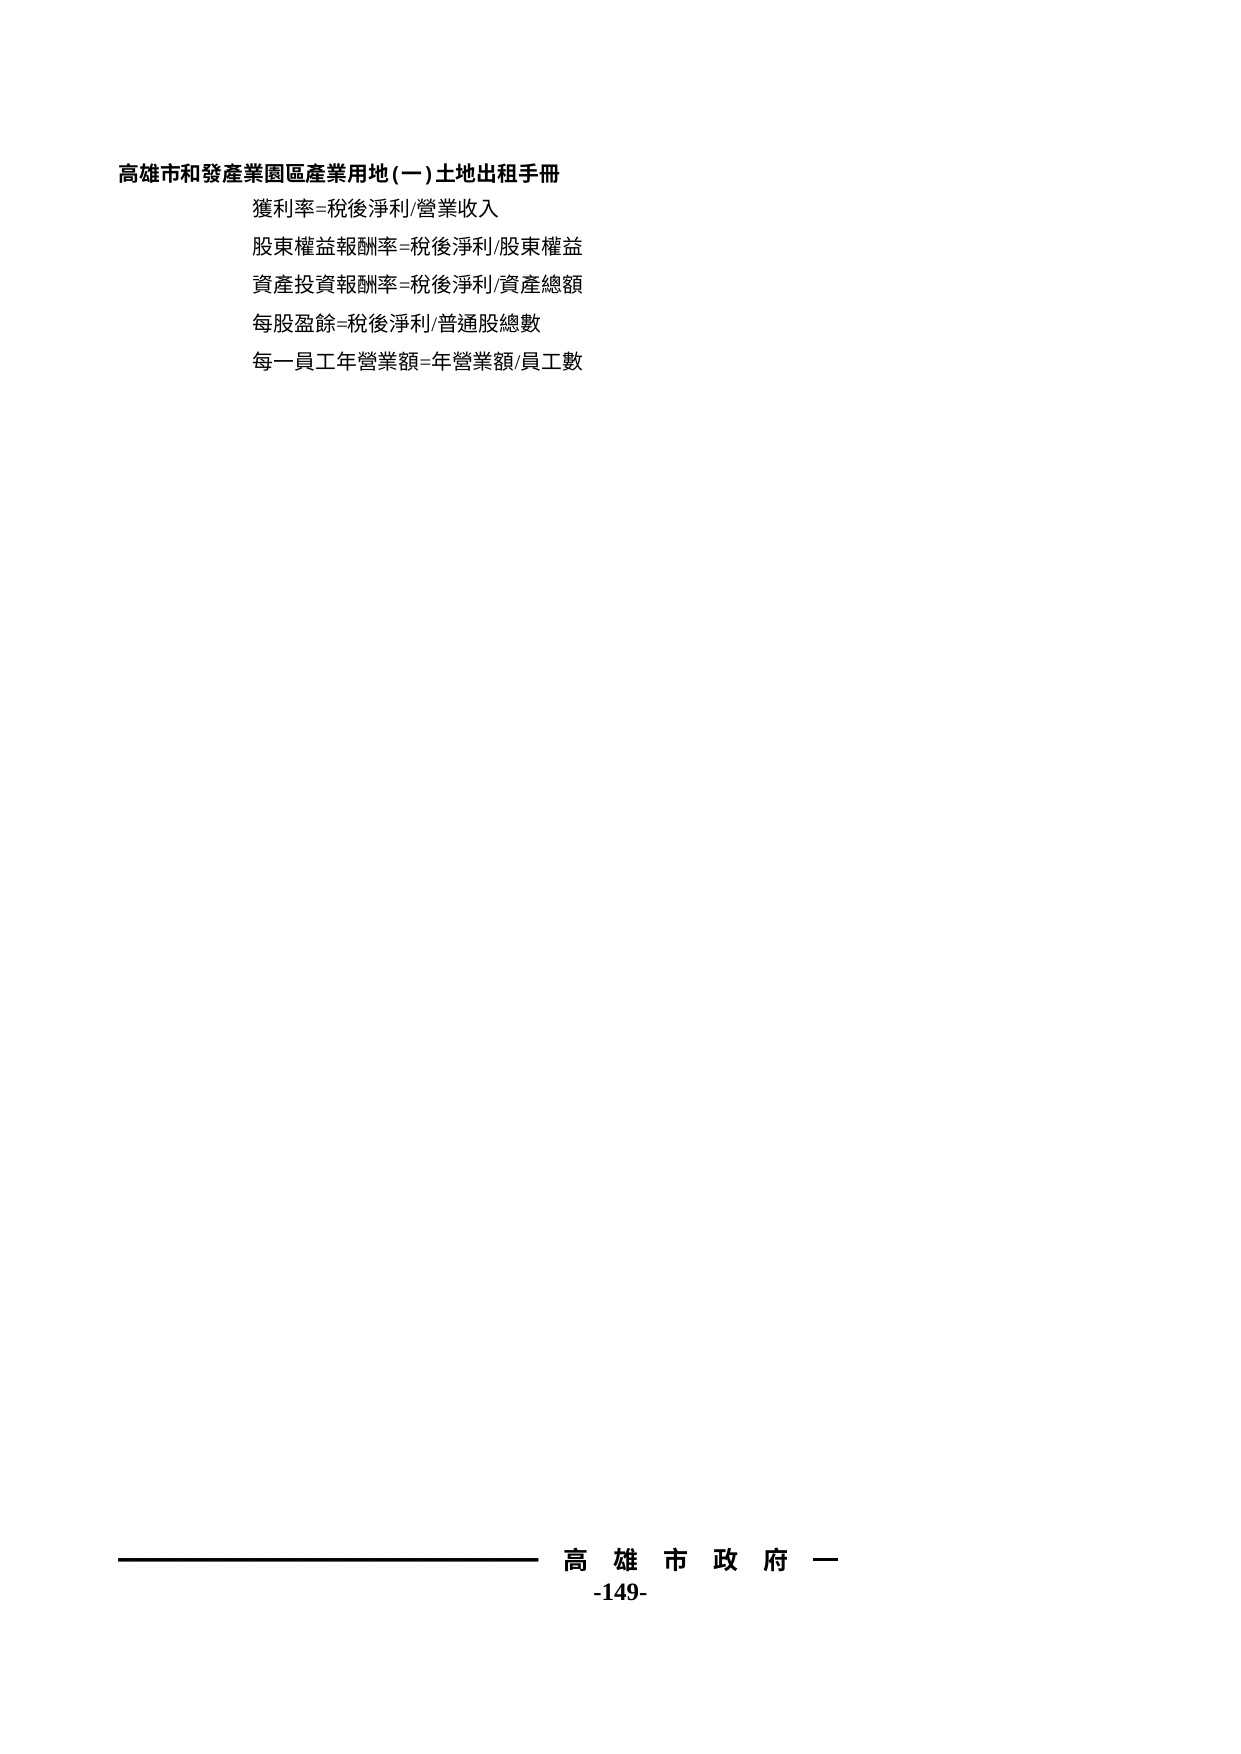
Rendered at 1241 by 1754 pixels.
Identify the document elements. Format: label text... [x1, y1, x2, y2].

text 獲利率=稅後淨利/營業收入 [221, 189, 1122, 223]
text 資產投資報酬率=稅後淨利/資產總額 [221, 266, 1122, 299]
text 每一員工年營業額=年營業額/員工數 [221, 343, 1122, 376]
text 股東權益報酬率=稅後淨利/股東權益 [221, 228, 1122, 261]
text 每股盈餘=稅後淨利/普通股總數 [221, 304, 1122, 338]
